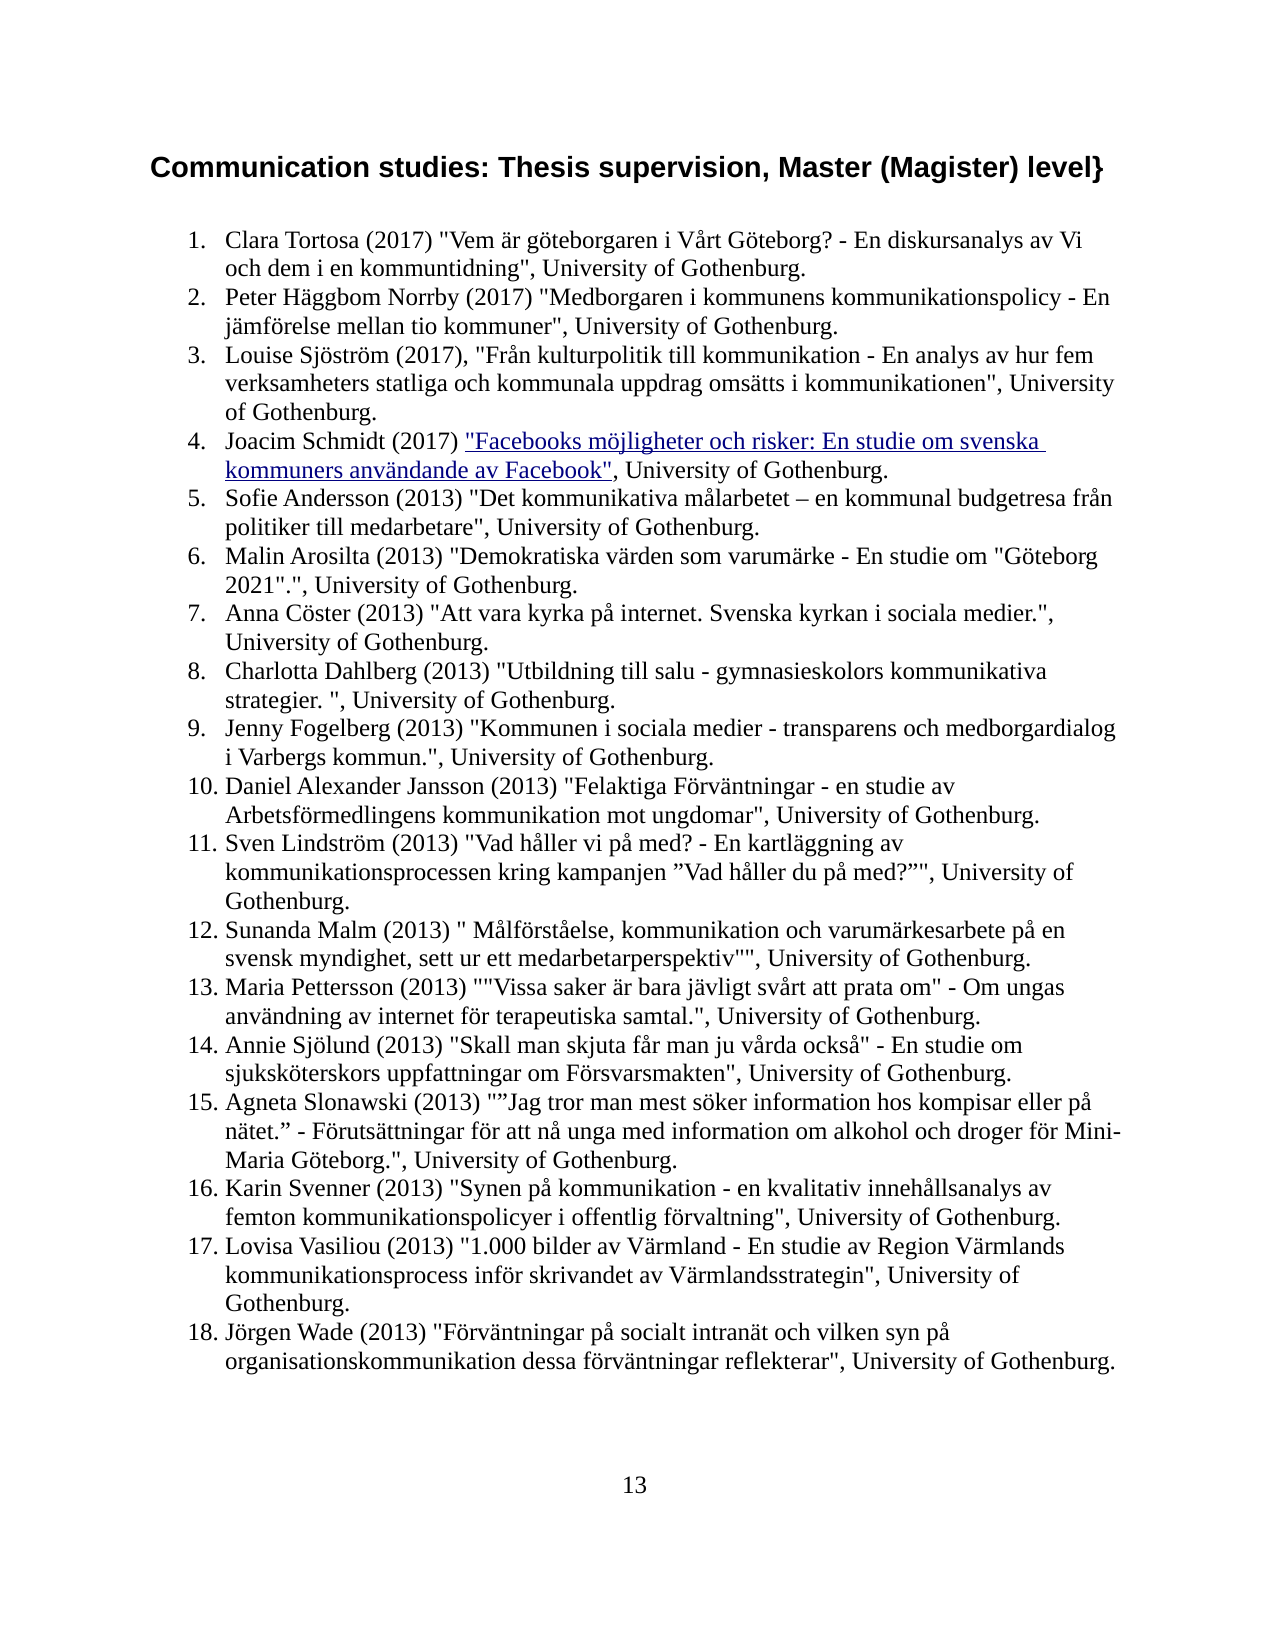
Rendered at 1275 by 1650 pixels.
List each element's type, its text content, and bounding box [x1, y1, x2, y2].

list Agneta Slonawski (2013) "”Jag tror man mest söker information hos kompisar eller på nätet.” - Förutsättningar för att nå unga med information om alkohol och droger för Mini-Maria Göteborg.", University of Gothenburg. [187, 1087, 1125, 1173]
list Sunanda Malm (2013) " Målförståelse, kommunikation och varumärkesarbete på en svensk myndighet, sett ur ett medarbetarperspektiv"", University of Gothenburg. [187, 915, 1125, 972]
list Clara Tortosa (2017) "Vem är göteborgaren i Vårt Göteborg? - En diskursanalys av Vi och dem i en kommuntidning", University of Gothenburg. [187, 225, 1125, 282]
list Jörgen Wade (2013) "Förväntningar på socialt intranät och vilken syn på organisationskommunikation dessa förväntningar reflekterar", University of Gothenburg. [187, 1317, 1125, 1375]
list Sven Lindström (2013) "Vad håller vi på med? - En kartläggning av kommunikationsprocessen kring kampanjen ”Vad håller du på med?”", University of Gothenburg. [187, 828, 1125, 915]
list Charlotta Dahlberg (2013) "Utbildning till salu - gymnasieskolors kommunikativa strategier. ", University of Gothenburg. [187, 656, 1125, 713]
list Joacim Schmidt (2017) "Facebooks möjligheter och risker: En studie om svenska kommuners användande av Facebook", University of Gothenburg. [187, 426, 1125, 483]
list Annie Sjölund (2013) "Skall man skjuta får man ju vårda också" - En studie om sjuksköterskors uppfattningar om Försvarsmakten", University of Gothenburg. [187, 1030, 1125, 1087]
list Jenny Fogelberg (2013) "Kommunen i sociala medier - transparens och medborgardialog i Varbergs kommun.", University of Gothenburg. [187, 713, 1125, 771]
subtitle Communication studies: Thesis supervision, Master (Magister) level} [150, 150, 1125, 183]
list Malin Arosilta (2013) "Demokratiska värden som varumärke - En studie om "Göteborg 2021".", University of Gothenburg. [187, 541, 1125, 598]
list Daniel Alexander Jansson (2013) "Felaktiga Förväntningar - en studie av Arbetsförmedlingens kommunikation mot ungdomar", University of Gothenburg. [187, 771, 1125, 828]
list Lovisa Vasiliou (2013) "1.000 bilder av Värmland - En studie av Region Värmlands kommunikationsprocess inför skrivandet av Värmlandsstrategin", University of Gothenburg. [187, 1231, 1125, 1317]
list Anna Cöster (2013) "Att vara kyrka på internet. Svenska kyrkan i sociala medier.", University of Gothenburg. [187, 598, 1125, 656]
list Louise Sjöström (2017), "Från kulturpolitik till kommunikation - En analys av hur fem verksamheters statliga och kommunala uppdrag omsätts i kommunikationen", University of Gothenburg. [187, 340, 1125, 426]
list Sofie Andersson (2013) "Det kommunikativa målarbetet – en kommunal budgetresa från politiker till medarbetare", University of Gothenburg. [187, 483, 1125, 541]
list Karin Svenner (2013) "Synen på kommunikation - en kvalitativ innehållsanalys av femton kommunikationspolicyer i offentlig förvaltning", University of Gothenburg. [187, 1173, 1125, 1231]
list Maria Pettersson (2013) ""Vissa saker är bara jävligt svårt att prata om" - Om ungas användning av internet för terapeutiska samtal.", University of Gothenburg. [187, 972, 1125, 1030]
list Peter Häggbom Norrby (2017) "Medborgaren i kommunens kommunikationspolicy - En jämförelse mellan tio kommuner", University of Gothenburg. [187, 282, 1125, 340]
